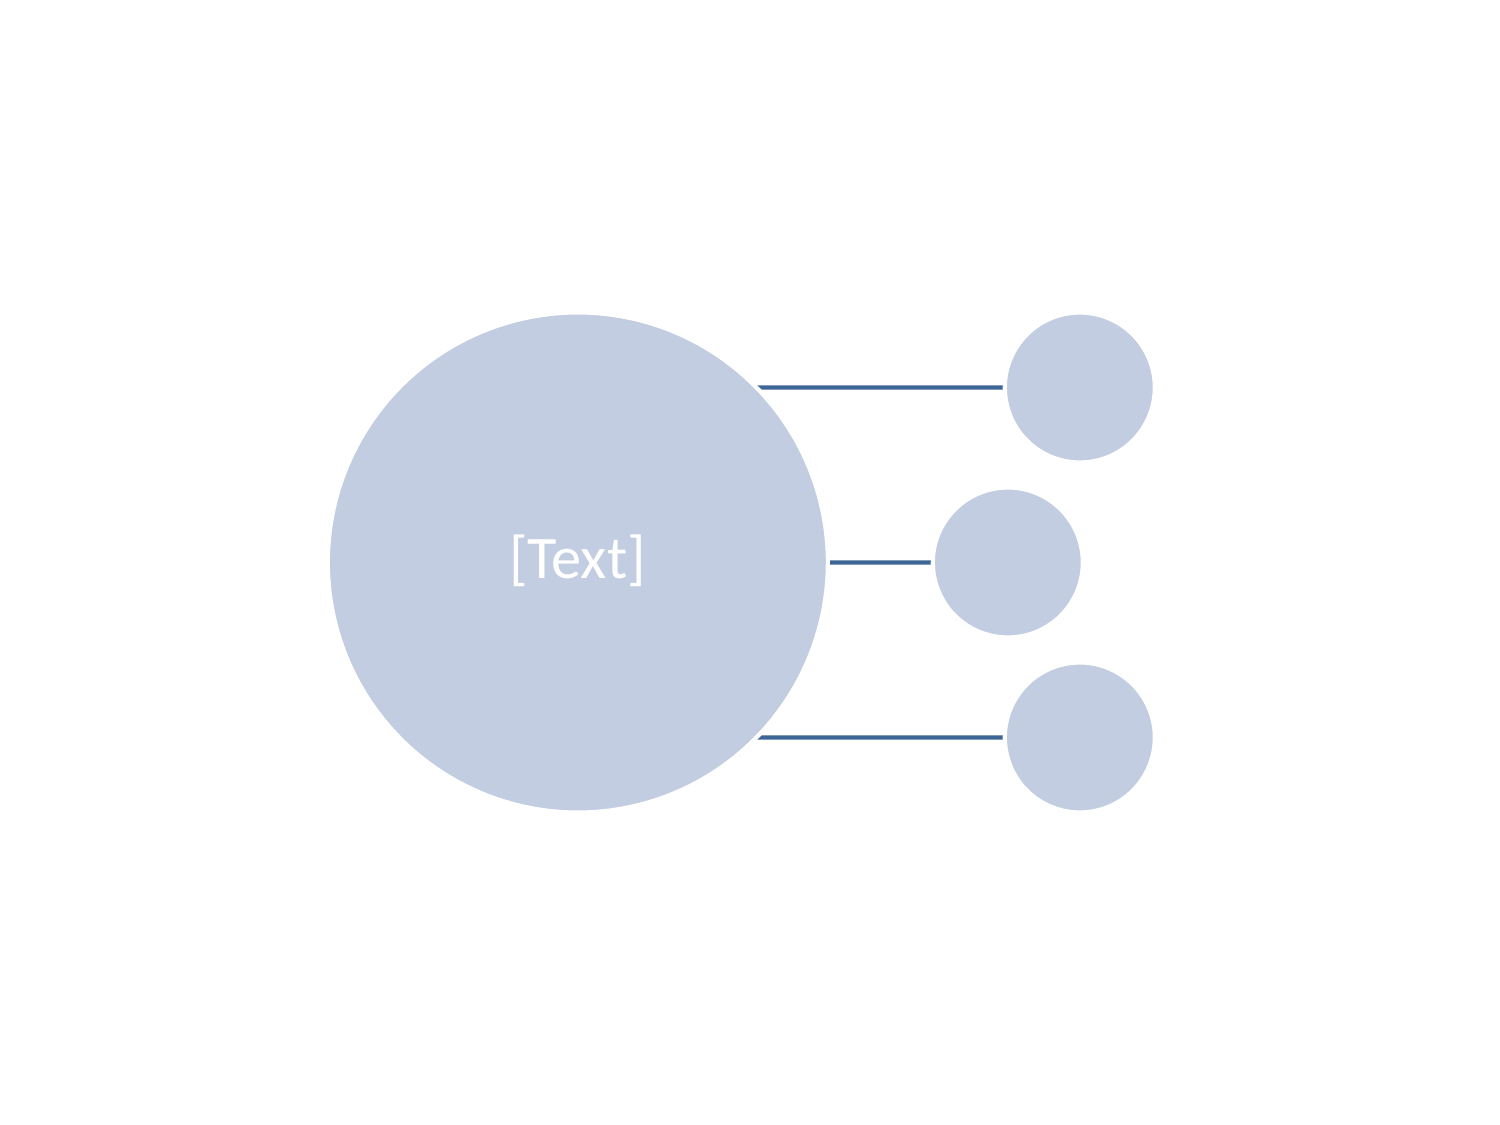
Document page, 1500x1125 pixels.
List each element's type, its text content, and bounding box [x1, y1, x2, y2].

text_box [932, 487, 1083, 638]
text_box [1004, 662, 1155, 813]
text_box [Text] [327, 312, 828, 813]
text_box [1004, 312, 1155, 463]
